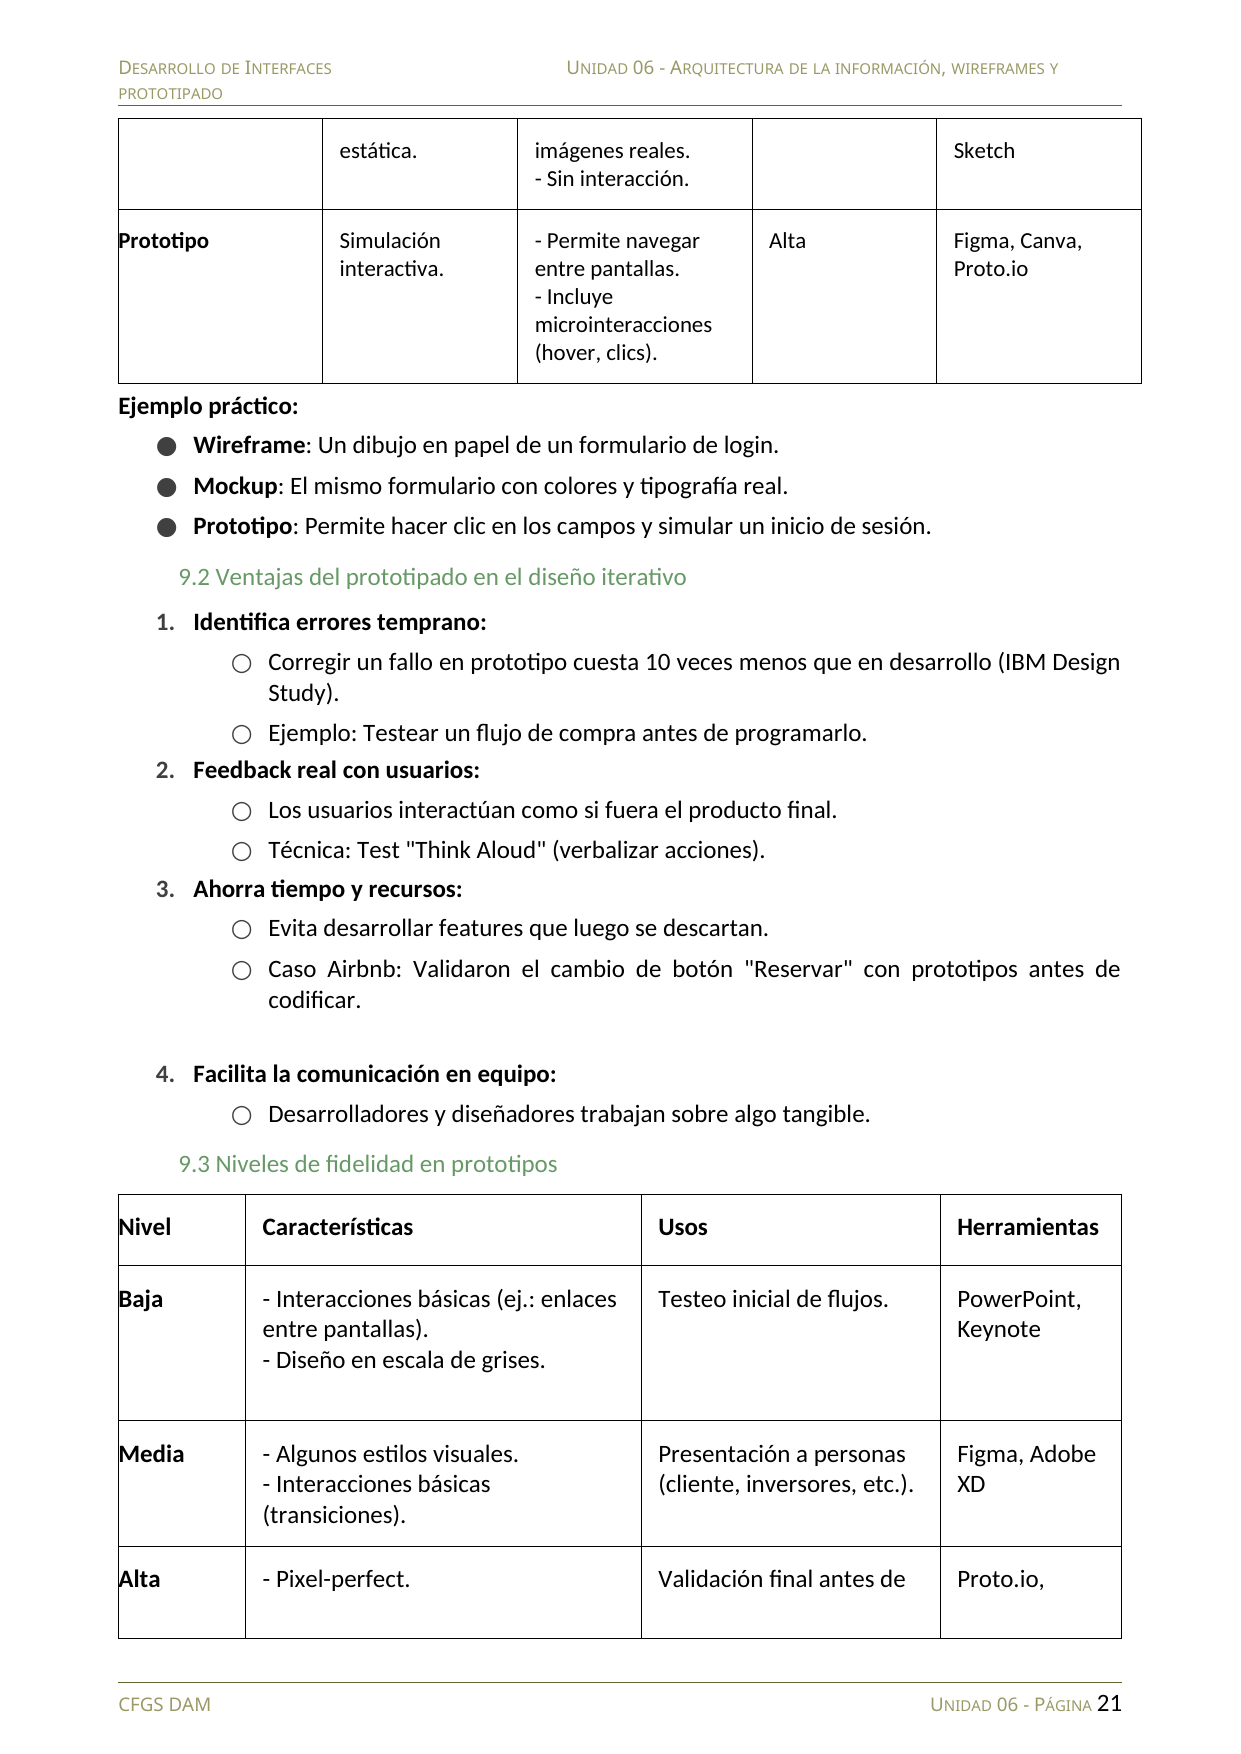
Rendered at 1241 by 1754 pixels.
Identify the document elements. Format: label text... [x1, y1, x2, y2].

table_cell Testeo inicial de flujos. [642, 1266, 940, 1420]
table_header Herramientas [941, 1195, 1121, 1265]
list Técnica: Test "Think Aloud" (verbalizar acciones). [231, 832, 1122, 866]
list Facilita la comunicación en equipo: [156, 1058, 1122, 1089]
table_cell Validación final antes de [642, 1547, 940, 1638]
table_cell Prototipo [119, 210, 322, 383]
table_cell Proto.io, [941, 1547, 1121, 1638]
table_cell Alta [753, 210, 936, 383]
list Evita desarrollar features que luego se descartan. [231, 910, 1122, 944]
list Desarrolladores y diseñadores trabajan sobre algo tangible. [231, 1095, 1122, 1129]
table_cell - Pixel-perfect. [246, 1547, 641, 1638]
list Mockup: El mismo formulario con colores y tipografía real. [156, 467, 1122, 501]
table_cell - Interacciones básicas (ej.: enlaces entre pantallas). - Diseño en escala de grises. [246, 1266, 641, 1420]
list Identifica errores temprano: [156, 606, 1122, 637]
table_cell Baja [119, 1266, 245, 1420]
text Ejemplo práctico: [118, 390, 1122, 420]
table_cell Sketch [937, 119, 1141, 208]
table_cell Alta [119, 1547, 245, 1638]
table_header Características [246, 1195, 641, 1265]
table_cell estática. [323, 119, 517, 208]
subtitle 9.2 Ventajas del prototipado en el diseño iterativo [178, 561, 1122, 591]
list Corregir un fallo en prototipo cuesta 10 veces menos que en desarrollo (IBM Design Study). [231, 643, 1122, 708]
table_cell [119, 119, 322, 208]
list Feedback real con usuarios: [156, 755, 1122, 785]
table_cell - Algunos estilos visuales. - Interacciones básicas (transiciones). [246, 1421, 641, 1546]
table_cell PowerPoint, Keynote [941, 1266, 1121, 1420]
table_cell Media [119, 1421, 245, 1546]
table_header Nivel [119, 1195, 245, 1265]
table_cell [753, 119, 936, 208]
table_cell Presentación a personas (cliente, inversores, etc.). [642, 1421, 940, 1546]
table_header Usos [642, 1195, 940, 1265]
table_cell - Permite navegar entre pantallas. - Incluye microinteracciones (hover, clics). [518, 210, 752, 383]
table_cell imágenes reales. - Sin interacción. [518, 119, 752, 208]
list Prototipo: Permite hacer clic en los campos y simular un inicio de sesión. [156, 508, 1122, 542]
list Los usuarios interactúan como si fuera el producto final. [231, 792, 1122, 826]
table_cell Simulación interactiva. [323, 210, 517, 383]
list Ejemplo: Testear un flujo de compra antes de programarlo. [231, 714, 1122, 748]
list Wireframe: Un dibujo en papel de un formulario de login. [156, 427, 1122, 461]
list Ahorra tiempo y recursos: [156, 873, 1122, 903]
table_cell Figma, Canva, Proto.io [937, 210, 1141, 383]
list Caso Airbnb: Validaron el cambio de botón "Reservar" con prototipos antes de codificar. [231, 950, 1122, 1015]
table_cell Figma, Adobe XD [941, 1421, 1121, 1546]
subtitle 9.3 Niveles de fidelidad en prototipos [178, 1148, 1122, 1179]
